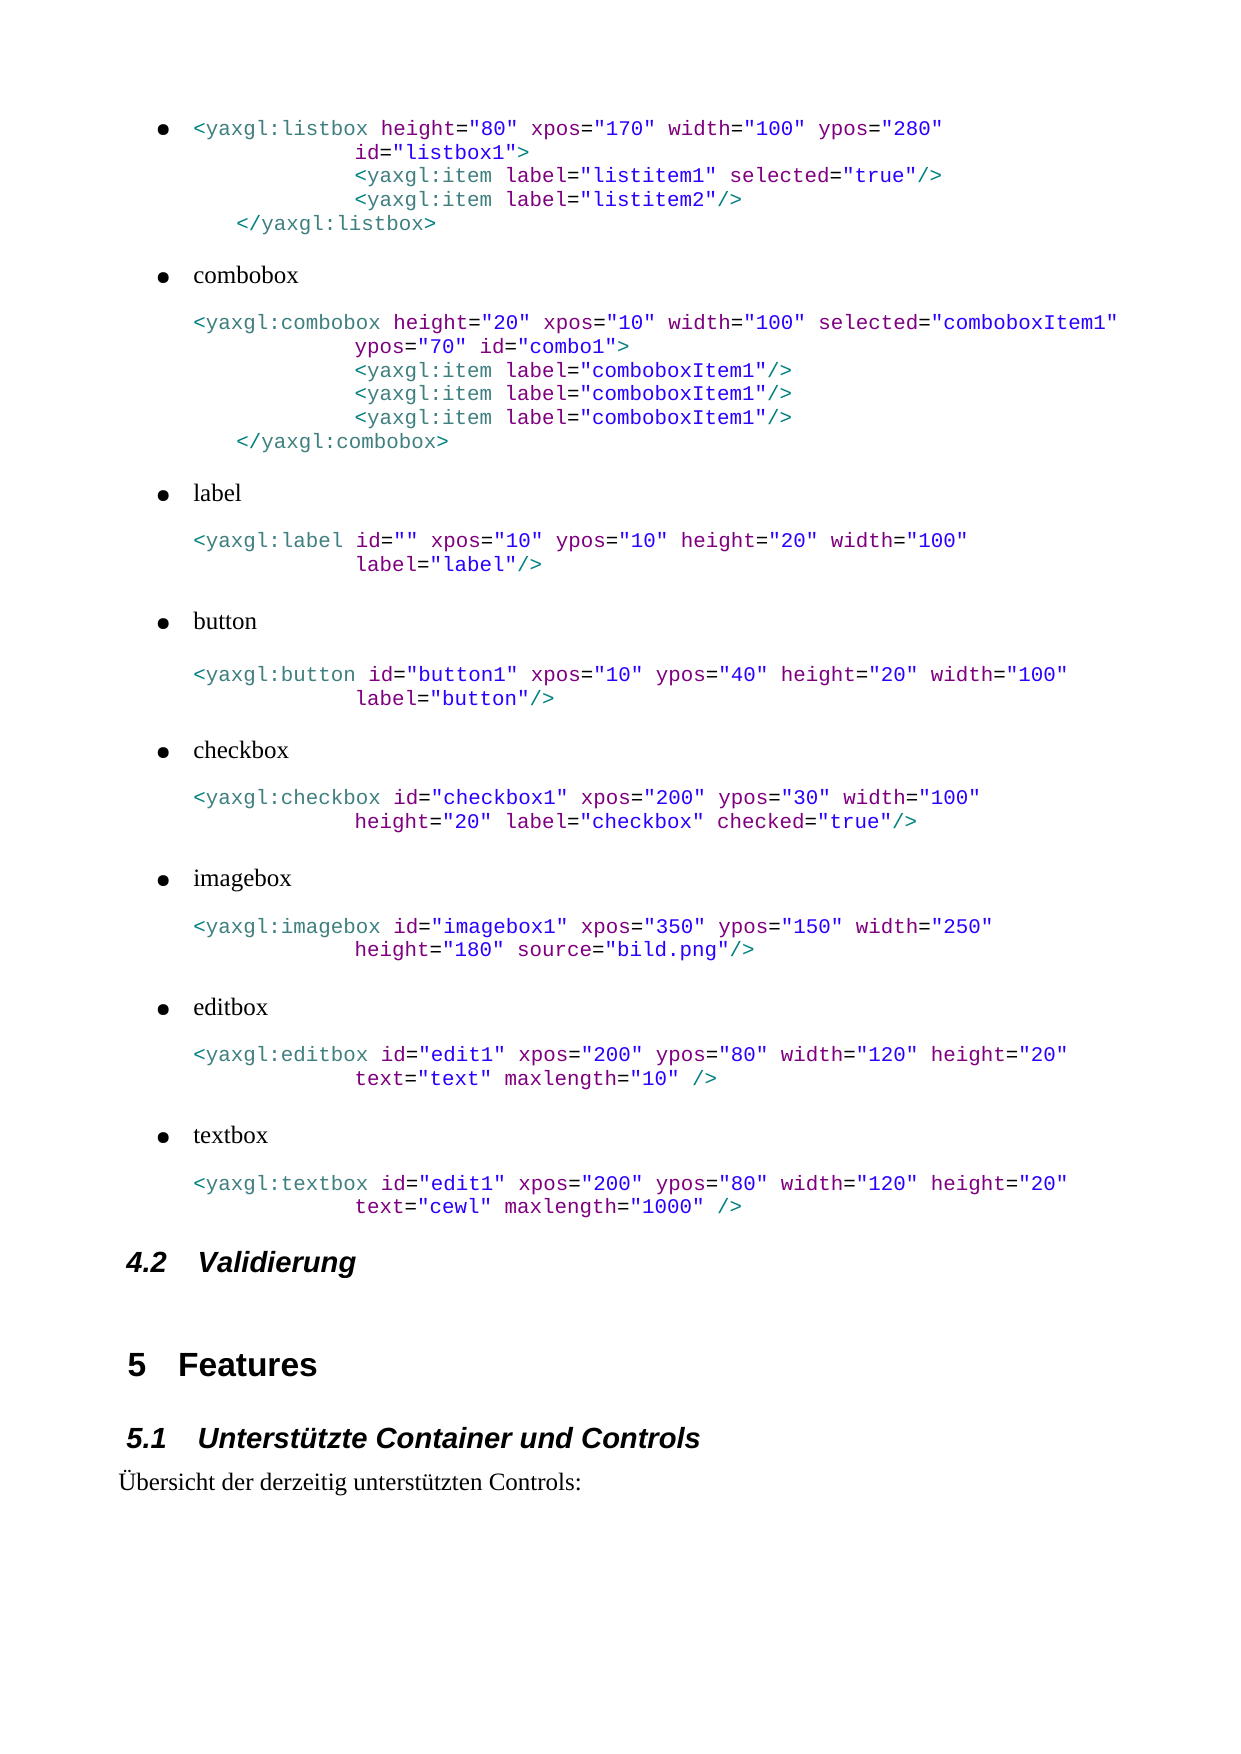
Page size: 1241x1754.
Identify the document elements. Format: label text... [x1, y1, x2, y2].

text </yaxgl:listbox> [118, 213, 1122, 236]
text <yaxgl:item label="listitem2"/> [118, 189, 1122, 213]
list imagebox [156, 863, 1122, 892]
text Übersicht der derzeitig unterstützten Controls: [118, 1467, 1122, 1496]
text <yaxgl:item label="comboboxItem1"/> [118, 383, 1122, 407]
list textbox [156, 1120, 1122, 1149]
subtitle Validierung [118, 1245, 1122, 1278]
list <yaxgl:checkbox id="checkbox1" xpos="200" ypos="30" width="100" height="20" label="checkbox" checked="true"/> [156, 787, 1122, 834]
text <yaxgl:item label="comboboxItem1"/> [118, 360, 1122, 383]
list <yaxgl:textbox id="edit1" xpos="200" ypos="80" width="120" height="20" text="cewl" maxlength="1000" /> [156, 1172, 1122, 1220]
text </yaxgl:combobox> [118, 431, 1122, 454]
text <yaxgl:item label="comboboxItem1"/> [118, 407, 1122, 431]
list label [156, 478, 1122, 507]
list <yaxgl:button id="button1" xpos="10" ypos="40" height="20" width="100" label="button"/> [156, 664, 1122, 711]
list combobox [156, 260, 1122, 289]
list <yaxgl:editbox id="edit1" xpos="200" ypos="80" width="120" height="20" text="text" maxlength="10" /> [156, 1044, 1122, 1091]
list <yaxgl:label id="" xpos="10" ypos="10" height="20" width="100" label="label"/> [156, 530, 1122, 578]
text <yaxgl:item label="listitem1" selected="true"/> [118, 165, 1122, 189]
list checkbox [156, 735, 1122, 763]
list button [156, 606, 1122, 635]
list <yaxgl:combobox height="20" xpos="10" width="100" selected="comboboxItem1" ypos="70" id="combo1"> [156, 312, 1122, 360]
subtitle Features [118, 1344, 1122, 1383]
list <yaxgl:listbox height="80" xpos="170" width="100" ypos="280" id="listbox1"> [156, 118, 1122, 165]
list editbox [156, 992, 1122, 1020]
list <yaxgl:imagebox id="imagebox1" xpos="350" ypos="150" width="250" height="180" source="bild.png"/> [156, 916, 1122, 963]
subtitle Unterstützte Container und Controls [118, 1421, 1122, 1454]
